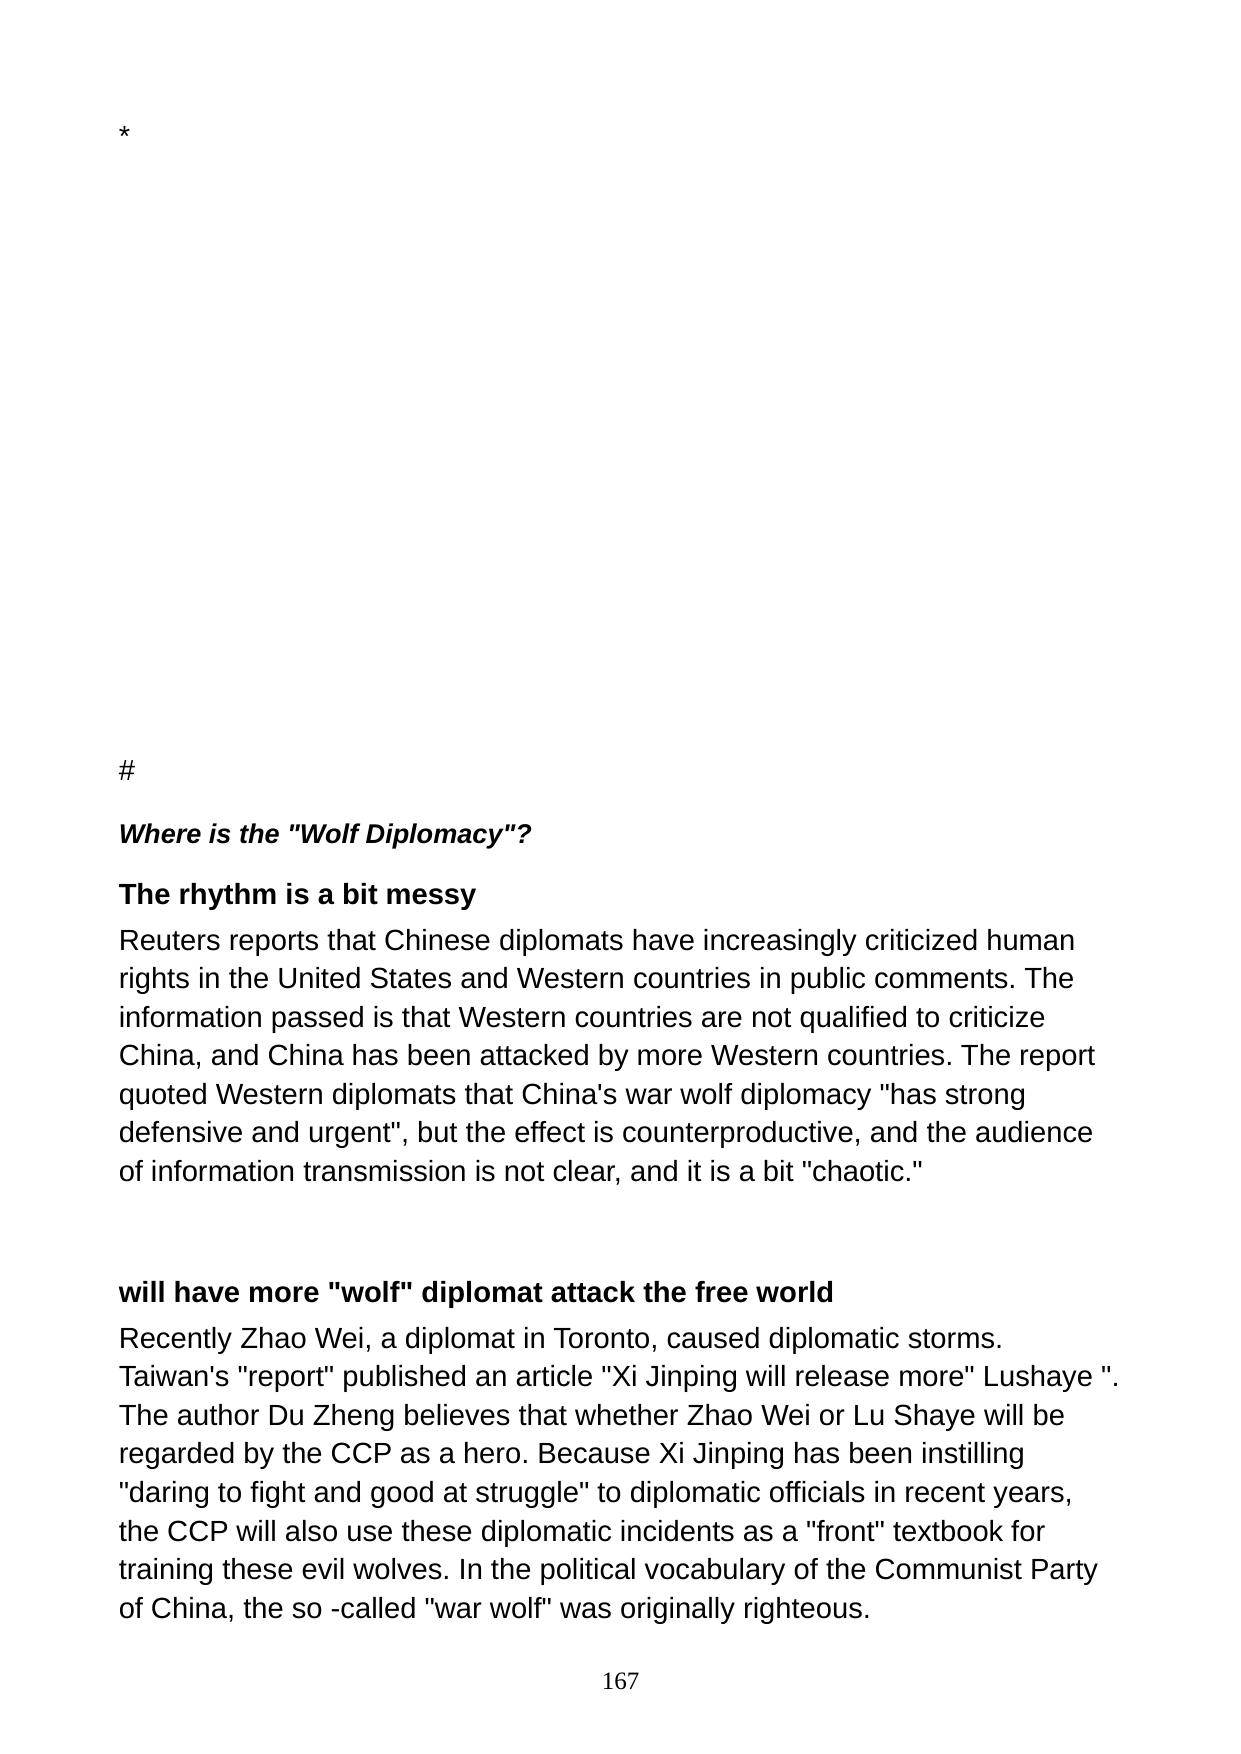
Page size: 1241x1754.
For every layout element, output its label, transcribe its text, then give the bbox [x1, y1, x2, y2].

text * # [118, 118, 1122, 786]
subtitle will have more "wolf" diplomat attack the free world [118, 1275, 1122, 1308]
text Reuters reports that Chinese diplomats have increasingly criticized human rights in the United States and Western countries in public comments. The information passed is that Western countries are not qualified to criticize China, and China has been attacked by more Western countries. The report quoted Western diplomats that China's war wolf diplomacy "has strong defensive and urgent", but the effect is counterproductive, and the audience of information transmission is not clear, and it is a bit "chaotic." [118, 923, 1122, 1187]
subtitle The rhythm is a bit messy [118, 877, 1122, 910]
subtitle Where is the "Wolf Diplomacy"? [118, 818, 1122, 849]
text Recently Zhao Wei, a diplomat in Toronto, caused diplomatic storms. Taiwan's "report" published an article "Xi Jinping will release more" Lushaye ". The author Du Zheng believes that whether Zhao Wei or Lu Shaye will be regarded by the CCP as a hero. Because Xi Jinping has been instilling "daring to fight and good at struggle" to diplomatic officials in recent years, the CCP will also use these diplomatic incidents as a "front" textbook for training these evil wolves. In the political vocabulary of the Communist Party of China, the so -called "war wolf" was originally righteous. [118, 1321, 1122, 1624]
